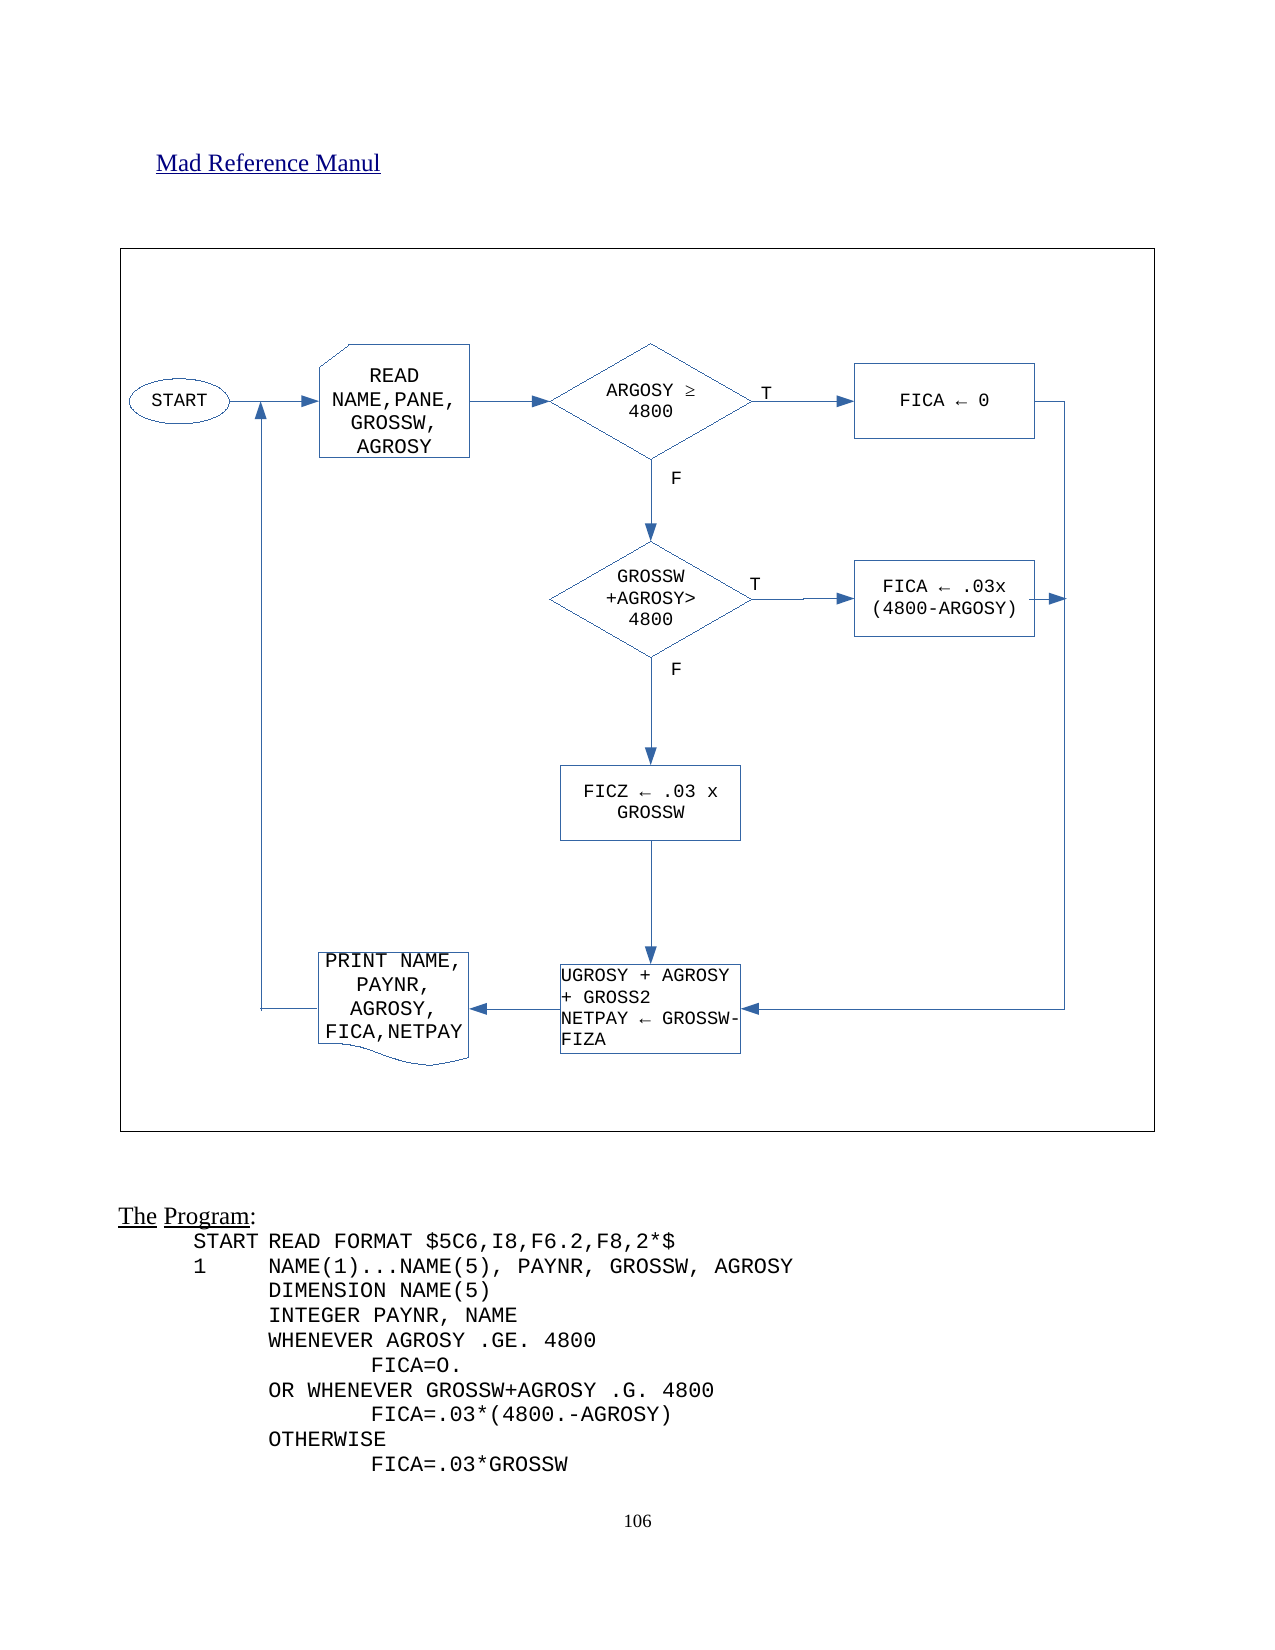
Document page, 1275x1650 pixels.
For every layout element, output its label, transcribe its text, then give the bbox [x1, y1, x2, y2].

text START READ FORMAT $5C6,I8,F6.2,F8,2*$ 1 NAME(1)...NAME(5), PAYNR, GROSSW, AGROSY DIMENSION NAME(5) INTEGER PAYNR, NAME WHENEVER AGROSY .GE. 4800 FICA=O. OR WHENEVER GROSSW+AGROSY .G. 4800 FICA=.03*(4800.-AGROSY) OTHERWISE FICA=.03*GROSSW [193, 1230, 1157, 1478]
text The Program: [118, 1201, 1157, 1230]
